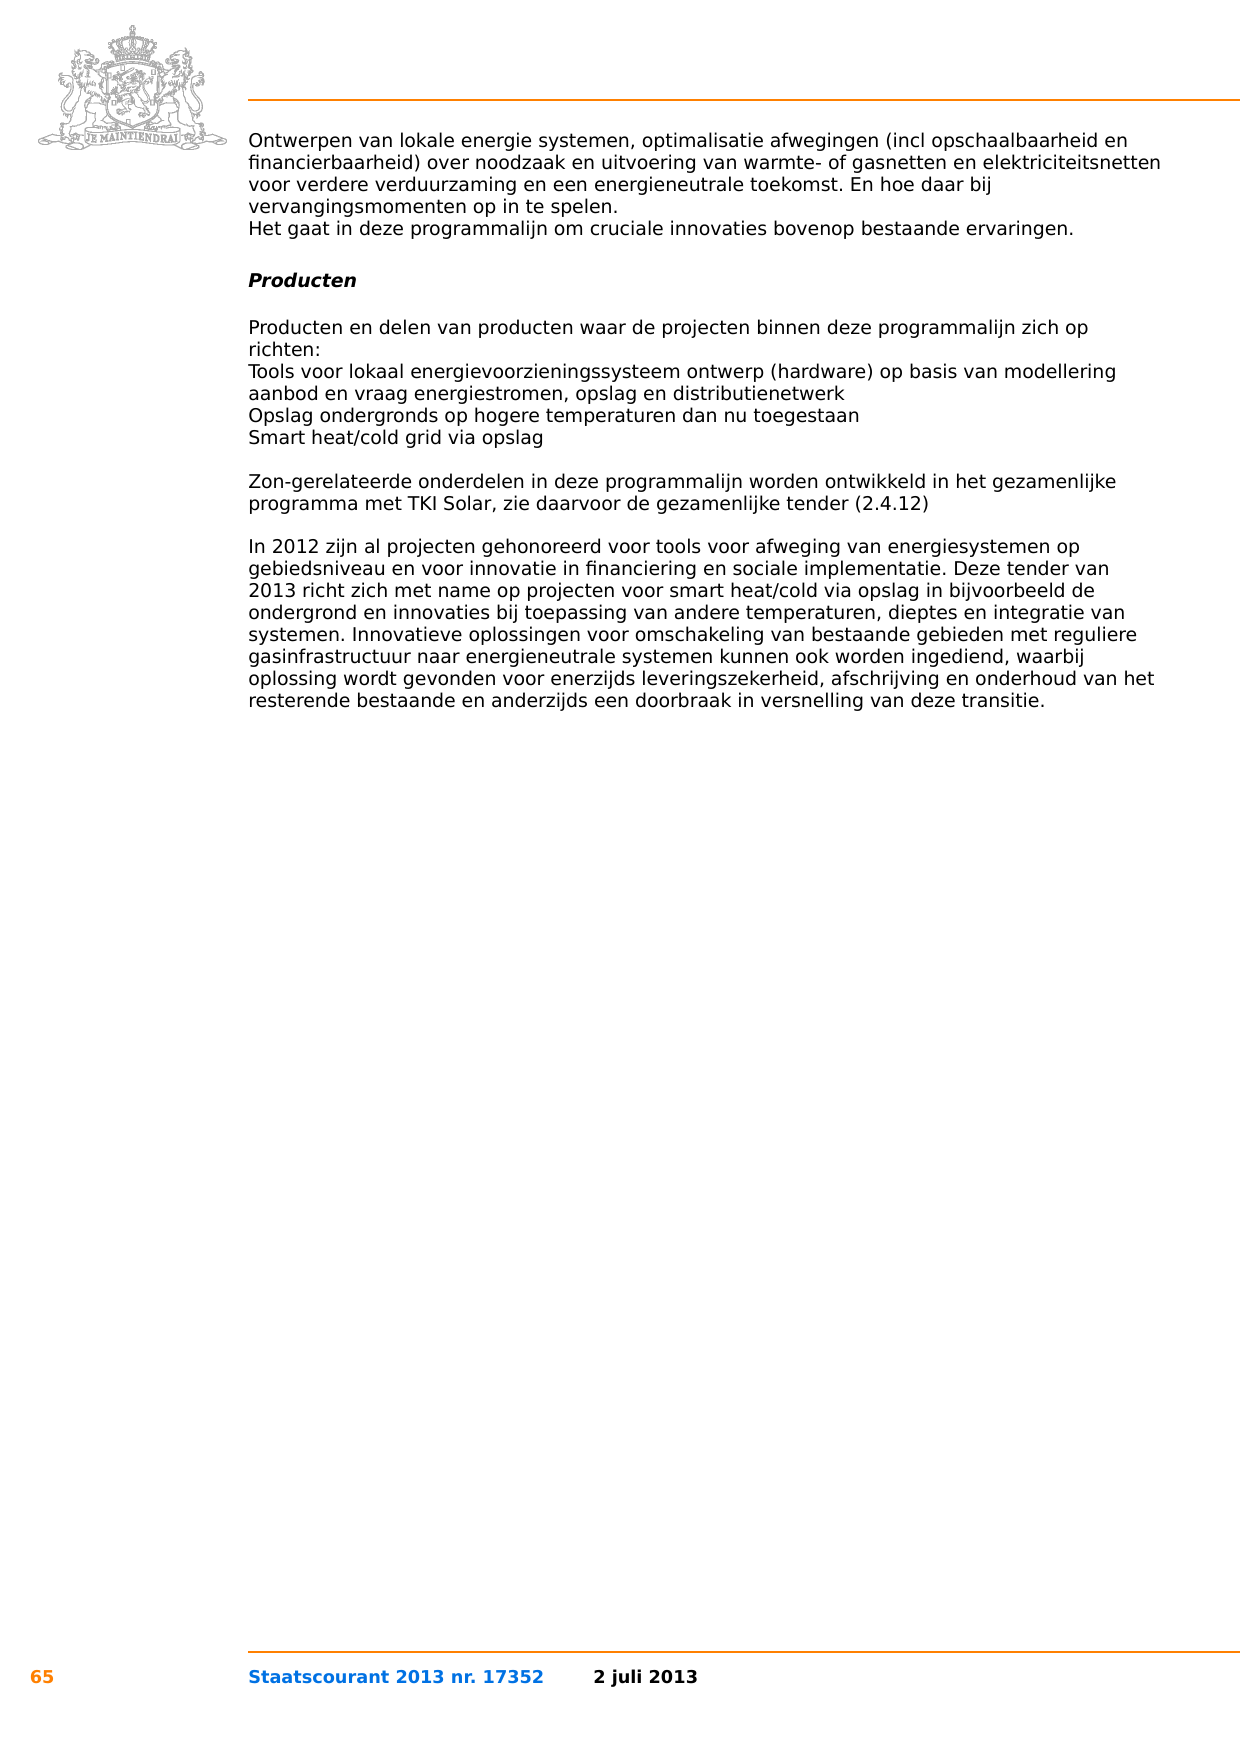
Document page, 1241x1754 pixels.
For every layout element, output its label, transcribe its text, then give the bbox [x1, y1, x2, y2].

text Zon-gerelateerde onderdelen in deze programmalijn worden ontwikkeld in het gezamenlijke programma met TKI Solar, zie daarvoor de gezamenlijke tender (2.4.12) [248, 471, 1163, 514]
text Het gaat in deze programmalijn om cruciale innovaties bovenop bestaande ervaringen. [248, 218, 1163, 240]
text Ontwerpen van lokale energie systemen, optimalisatie afwegingen (incl opschaalbaarheid en financierbaarheid) over noodzaak en uitvoering van warmte- of gasnetten en elektriciteitsnetten voor verdere verduurzaming en een energieneutrale toekomst. En hoe daar bij vervangingsmomenten op in te spelen. [248, 130, 1163, 218]
picture [38, 25, 227, 150]
text In 2012 zijn al projecten gehonoreerd voor tools voor afweging van energiesystemen op gebiedsniveau en voor innovatie in financiering en sociale implementatie. Deze tender van 2013 richt zich met name op projecten voor smart heat/cold via opslag in bijvoorbeeld de ondergrond en innovaties bij toepassing van andere temperaturen, dieptes en integratie van systemen. Innovatieve oplossingen voor omschakeling van bestaande gebieden met reguliere gasinfrastructuur naar energieneutrale systemen kunnen ook worden ingediend, waarbij oplossing wordt gevonden voor enerzijds leveringszekerheid, afschrijving en onderhoud van het resterende bestaande en anderzijds een doorbraak in versnelling van deze transitie. [248, 536, 1163, 712]
subtitle Producten [248, 270, 1163, 292]
text Tools voor lokaal energievoorzieningssysteem ontwerp (hardware) op basis van modellering aanbod en vraag energiestromen, opslag en distributienetwerk [248, 361, 1163, 405]
text Opslag ondergronds op hogere temperaturen dan nu toegestaan [248, 405, 1163, 427]
text Smart heat/cold grid via opslag [248, 427, 1163, 449]
text Producten en delen van producten waar de projecten binnen deze programmalijn zich op richten: [248, 317, 1163, 361]
